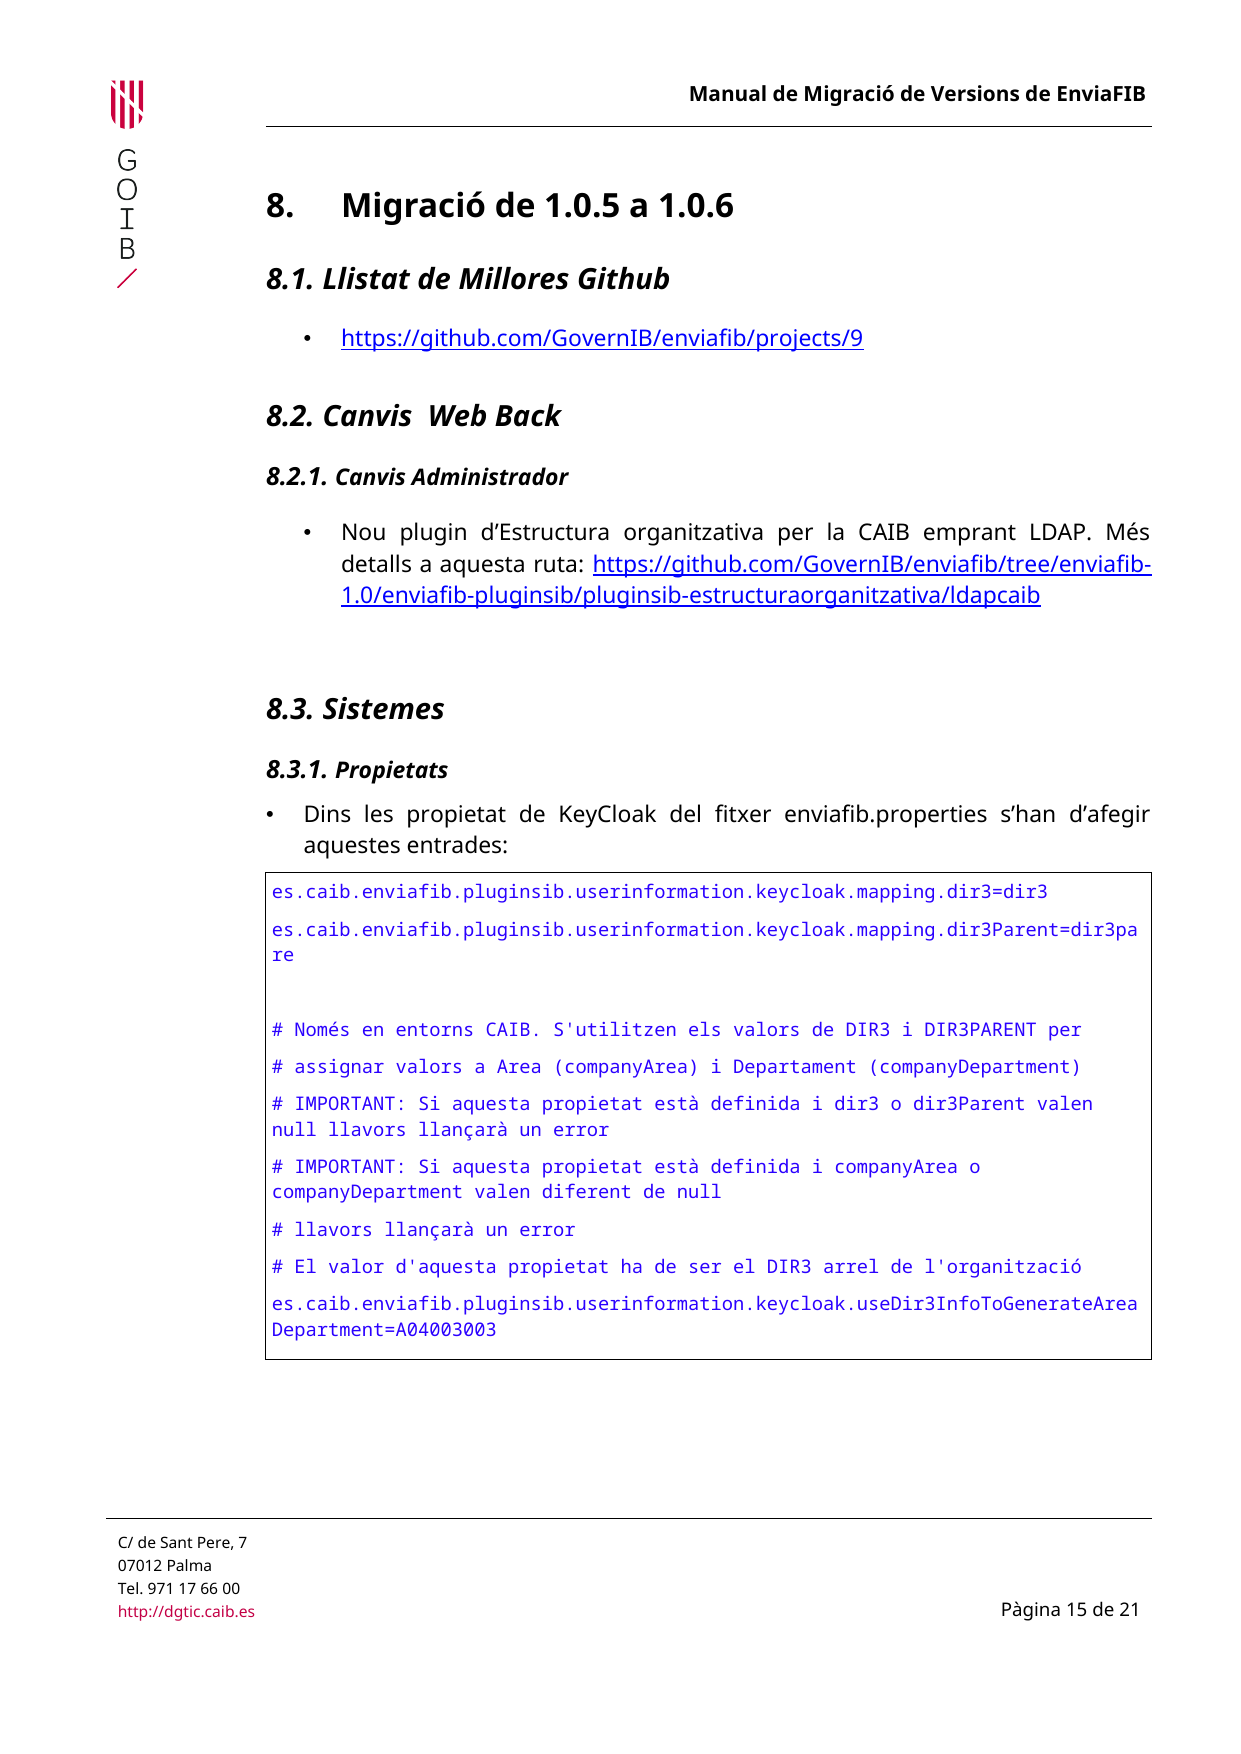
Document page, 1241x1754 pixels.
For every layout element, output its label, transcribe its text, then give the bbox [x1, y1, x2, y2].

subtitle Canvis Administrador [266, 459, 1152, 493]
list Dins les propietat de KeyCloak del fitxer enviafib.properties s’han d’afegir aquestes entrades: [266, 797, 1152, 860]
list https://github.com/GovernIB/enviafib/projects/9 [303, 322, 1152, 353]
table_header es.caib.enviafib.pluginsib.userinformation.keycloak.mapping.dir3=dir3 es.caib.enviafib.pluginsib.userinformation.keycloak.mapping.dir3Parent=dir3pare # Només en entorns CAIB. S'utilitzen els valors de DIR3 i DIR3PARENT per # assignar valors a Area (companyArea) i Departament (companyDepartment) # IMPORTANT: Si aquesta propietat està definida i dir3 o dir3Parent valen null llavors llançarà un error # IMPORTANT: Si aquesta propietat està definida i companyArea o companyDepartment valen diferent de null # llavors llançarà un error # El valor d'aquesta propietat ha de ser el DIR3 arrel de l'organització es.caib.enviafib.pluginsib.userinformation.keycloak.useDir3InfoToGenerateAreaDepartment=A04003003 [266, 873, 1151, 1359]
subtitle Migració de 1.0.5 a 1.0.6 [266, 181, 1152, 227]
subtitle Propietats [266, 752, 1152, 786]
picture [82, 57, 172, 319]
subtitle Llistat de Millores Github [266, 258, 1152, 298]
subtitle Sistemes [266, 688, 1152, 728]
list Nou plugin d’Estructura organitzativa per la CAIB emprant LDAP. Més detalls a aquesta ruta: https://github.com/GovernIB/enviafib/tree/enviafib-1.0/enviafib-pluginsib/pluginsib-estructuraorganitzativa/ldapcaib [303, 516, 1152, 610]
subtitle Canvis Web Back [266, 395, 1152, 434]
